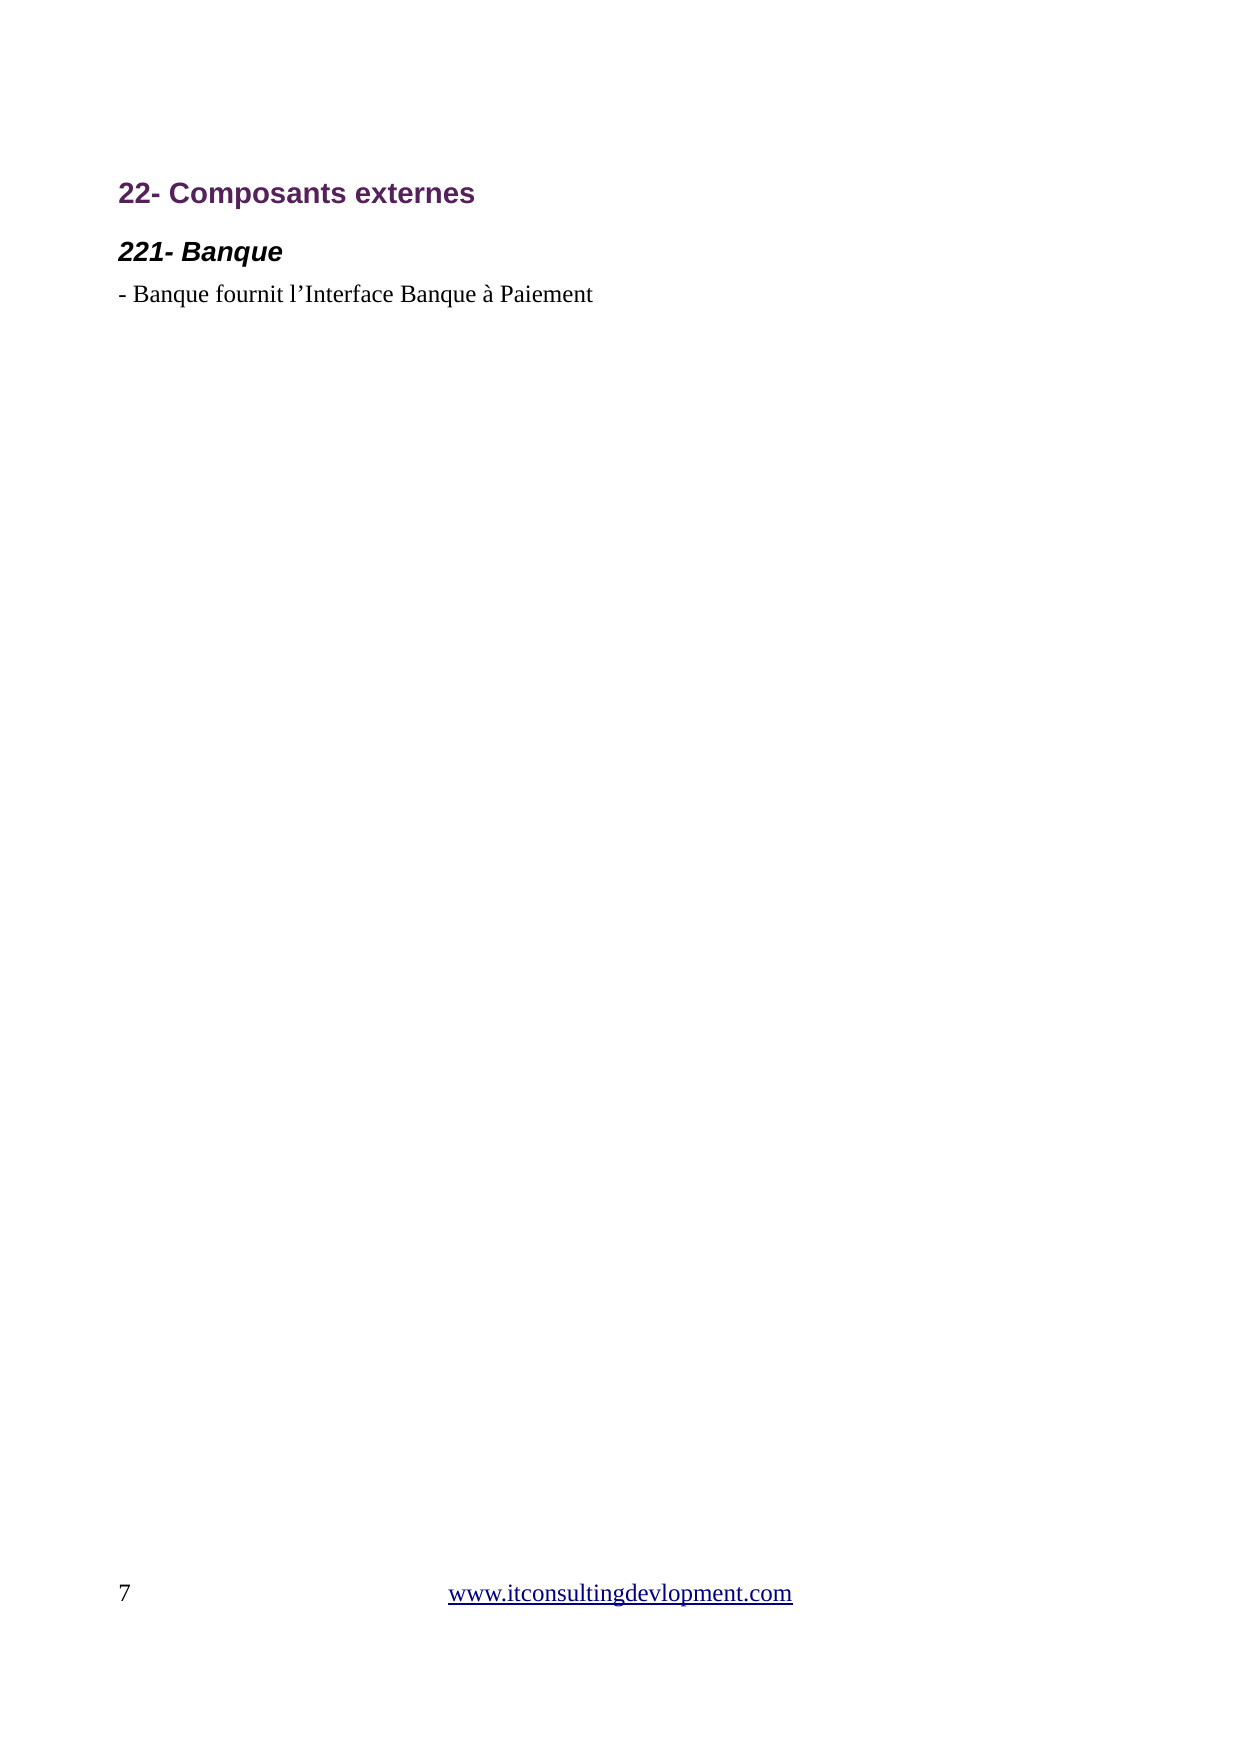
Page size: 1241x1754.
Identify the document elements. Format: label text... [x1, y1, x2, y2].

subtitle 22- Composants externes [118, 176, 1122, 210]
text - Banque fournit l’Interface Banque à Paiement [118, 279, 1122, 308]
subtitle 221- Banque [118, 235, 1122, 267]
